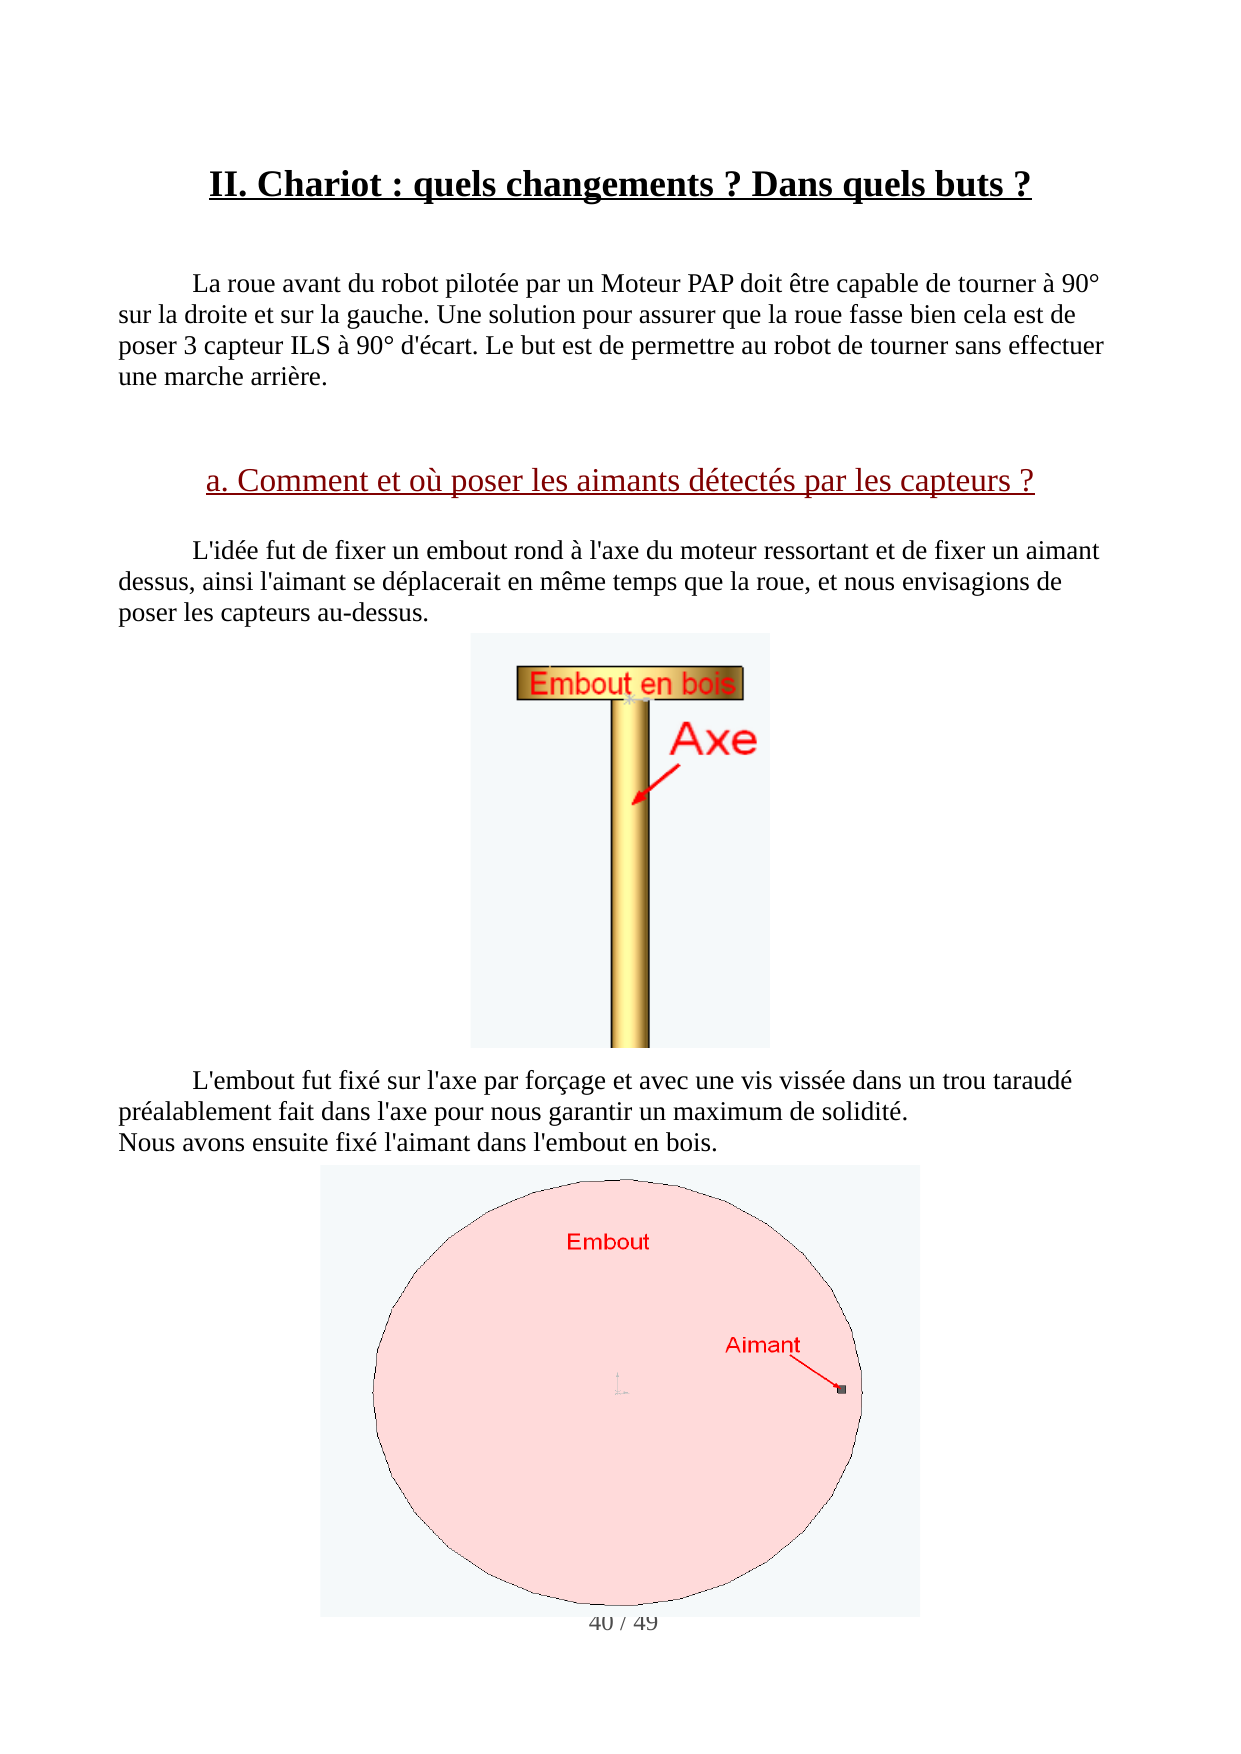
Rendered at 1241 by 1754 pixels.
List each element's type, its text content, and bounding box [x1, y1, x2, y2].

text L'idée fut de fixer un embout rond à l'axe du moteur ressortant et de fixer un aimant dessus, ainsi l'aimant se déplacerait en même temps que la roue, et nous envisagions de poser les capteurs au-dessus. [118, 534, 1122, 628]
text II. Chariot : quels changements ? Dans quels buts ? [118, 161, 1122, 204]
text La roue avant du robot pilotée par un Moteur PAP doit être capable de tourner à 90° sur la droite et sur la gauche. Une solution pour assurer que la roue fasse bien cela est de poser 3 capteur ILS à 90° d'écart. Le but est de permettre au robot de tourner sans effectuer une marche arrière. [118, 267, 1122, 391]
text L'embout fut fixé sur l'axe par forçage et avec une vis vissée dans un trou taraudé préalablement fait dans l'axe pour nous garantir un maximum de solidité. [118, 1064, 1122, 1126]
text Nous avons ensuite fixé l'aimant dans l'embout en bois. [118, 1126, 1122, 1157]
picture [320, 1165, 921, 1617]
text a. Comment et où poser les aimants détectés par les capteurs ? [118, 460, 1122, 498]
picture [470, 633, 770, 1048]
